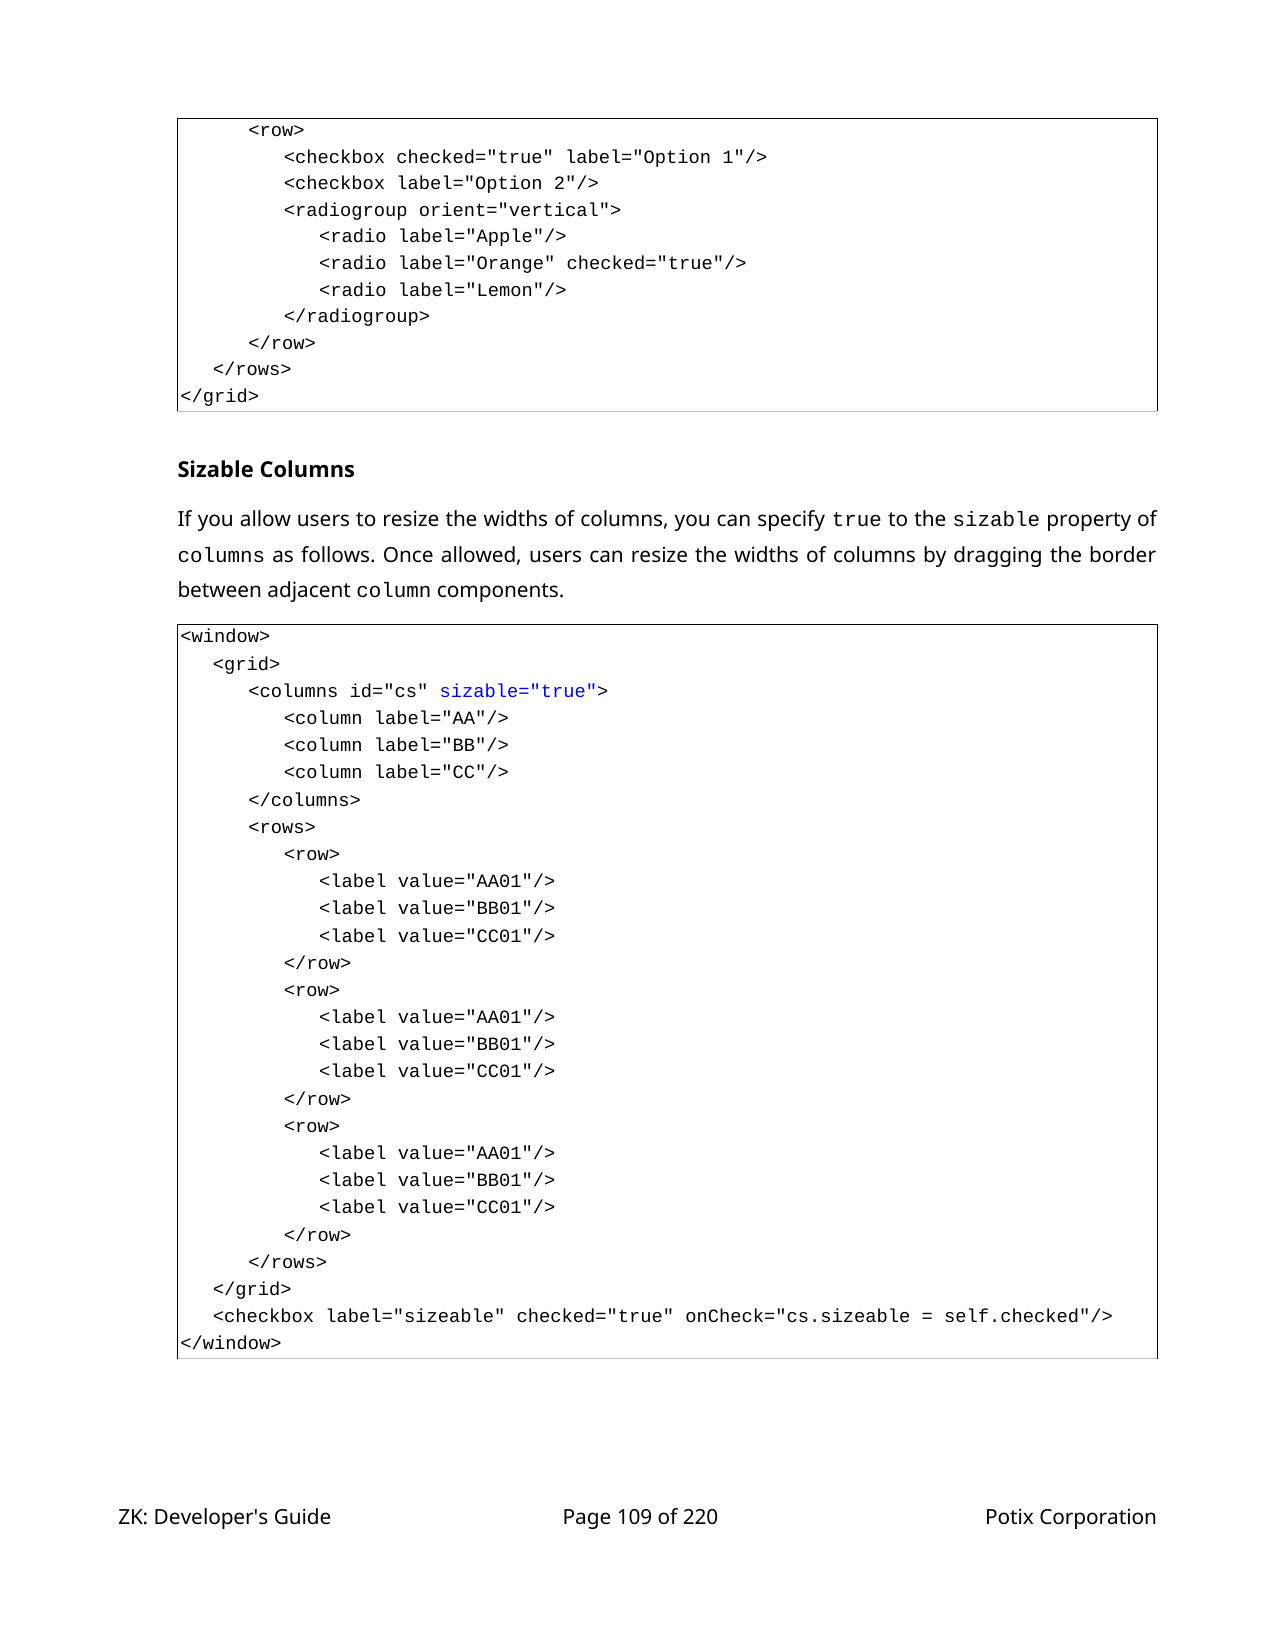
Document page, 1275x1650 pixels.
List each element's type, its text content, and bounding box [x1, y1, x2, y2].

text </row> [178, 1087, 1157, 1111]
text <label value="AA01"/> [178, 869, 1157, 893]
text <label value="CC01"/> [178, 1059, 1157, 1084]
text <label value="AA01"/> [178, 1005, 1157, 1029]
text <column label="CC"/> [178, 760, 1157, 784]
text <row> [178, 842, 1157, 866]
text </row> [178, 951, 1157, 975]
subtitle Sizable Columns [177, 453, 1157, 483]
text </columns> [178, 787, 1157, 812]
text <window> [178, 625, 1157, 649]
text <label value="BB01"/> [178, 896, 1157, 921]
text <label value="BB01"/> [178, 1032, 1157, 1056]
text <column label="AA"/> [178, 706, 1157, 730]
text <row> [178, 1114, 1157, 1138]
text <columns id="cs" sizable="true"> [178, 679, 1157, 703]
text <label value="BB01"/> [178, 1168, 1157, 1192]
text <row> <checkbox checked="true" label="Option 1"/> <checkbox label="Option 2"/> <radiogroup orient="vertical"> <radio label="Apple"/> <radio label="Orange" checked="true"/> <radio label="Lemon"/> </radiogroup> </row> </rows> </grid> [178, 119, 1157, 411]
text <column label="BB"/> [178, 733, 1157, 757]
text <label value="AA01"/> [178, 1141, 1157, 1165]
text </window> [178, 1331, 1157, 1358]
text <rows> [178, 815, 1157, 839]
text </row> [178, 1222, 1157, 1247]
text <row> [178, 978, 1157, 1002]
text </rows> [178, 1250, 1157, 1274]
text <label value="CC01"/> [178, 1195, 1157, 1219]
text </grid> [178, 1277, 1157, 1301]
text <label value="CC01"/> [178, 923, 1157, 948]
text If you allow users to resize the widths of columns, you can specify true to the sizable property of columns as follows. Once allowed, users can resize the widths of columns by dragging the border between adjacent column components. [177, 504, 1157, 604]
text <checkbox label="sizeable" checked="true" onCheck="cs.sizeable = self.checked"/> [178, 1304, 1157, 1328]
text <grid> [178, 652, 1157, 676]
